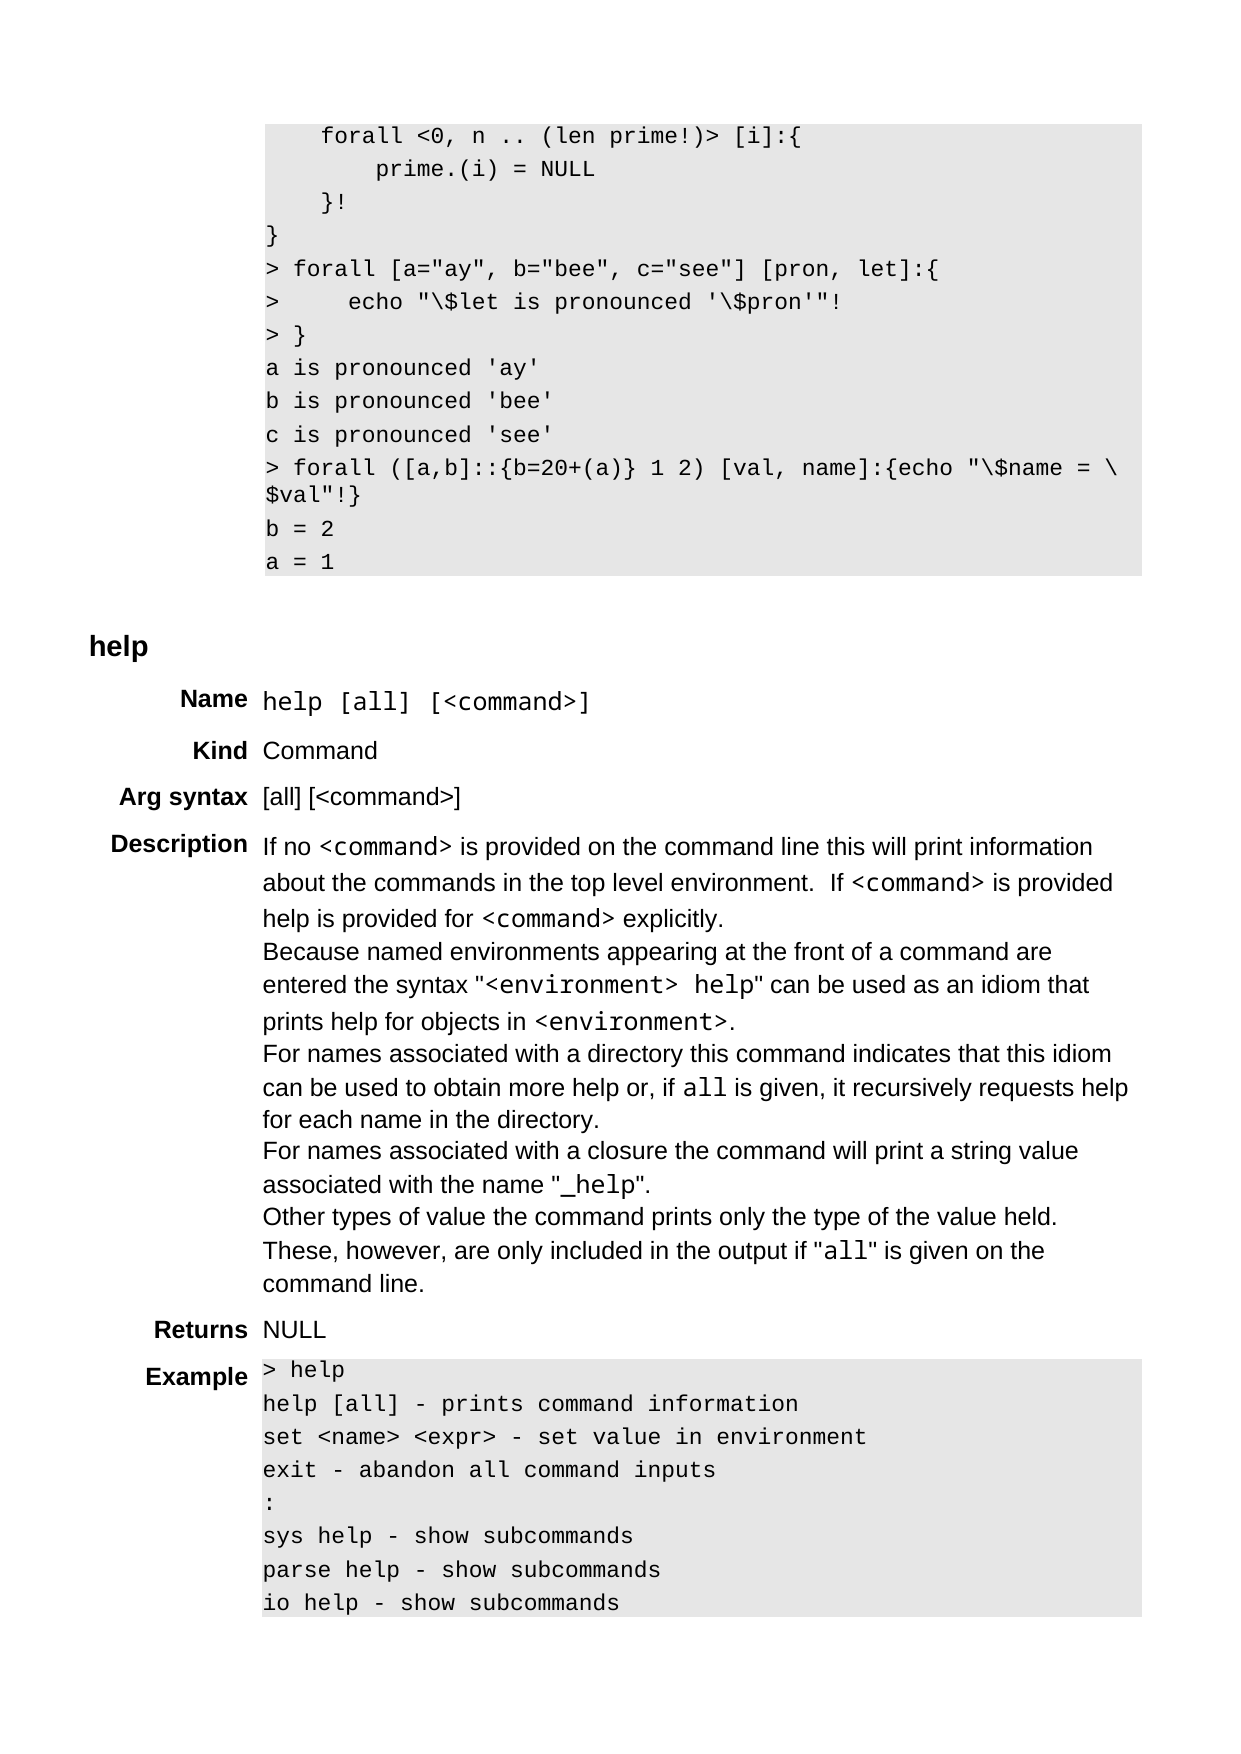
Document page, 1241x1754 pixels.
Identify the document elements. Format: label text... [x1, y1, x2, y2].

table_cell Arg syntax [89, 773, 259, 820]
table_cell Description [89, 820, 259, 1306]
table_cell [89, 118, 262, 582]
table_header Name [89, 675, 259, 727]
table_cell Command [260, 727, 1145, 773]
table_cell forall <0, n .. (len prime!)> [i]:{ prime.(i) = NULL }! } > forall [a="ay", b="bee", c="see"] [pron, let]:{ > echo "\$let is pronounced '\$pron'"! > } a is pronounced 'ay' b is pronounced 'bee' c is pronounced 'see' > forall ([a,b]::{b=20+(a)} 1 2) [val, name]:{echo "\$name = \$val"!} b = 2 a = 1 [263, 118, 1145, 582]
table_cell Returns [89, 1306, 259, 1353]
table_cell NULL [260, 1306, 1145, 1353]
table_cell If no <command> is provided on the command line this will print information about the commands in the top level environment. If <command> is provided help is provided for <command> explicitly. Because named environments appearing at the front of a command are entered the syntax "<environment> help" can be used as an idiom that prints help for objects in <environment>. For names associated with a directory this command indicates that this idiom can be used to obtain more help or, if all is given, it recursively requests help for each name in the directory. For names associated with a closure the command will print a string value associated with the name "_help". Other types of value the command prints only the type of the value held. These, however, are only included in the output if "all" is given on the command line. [260, 820, 1145, 1306]
table_cell [all] [<command>] [260, 773, 1145, 820]
table_cell Example [89, 1353, 259, 1623]
table_header help [all] [<command>] [260, 675, 1145, 727]
table_cell Kind [89, 727, 259, 773]
table_cell > help help [all] - prints command information set <name> <expr> - set value in environment exit - abandon all command inputs : sys help - show subcommands parse help - show subcommands io help - show subcommands [260, 1353, 1145, 1623]
subtitle help [88, 629, 1145, 663]
